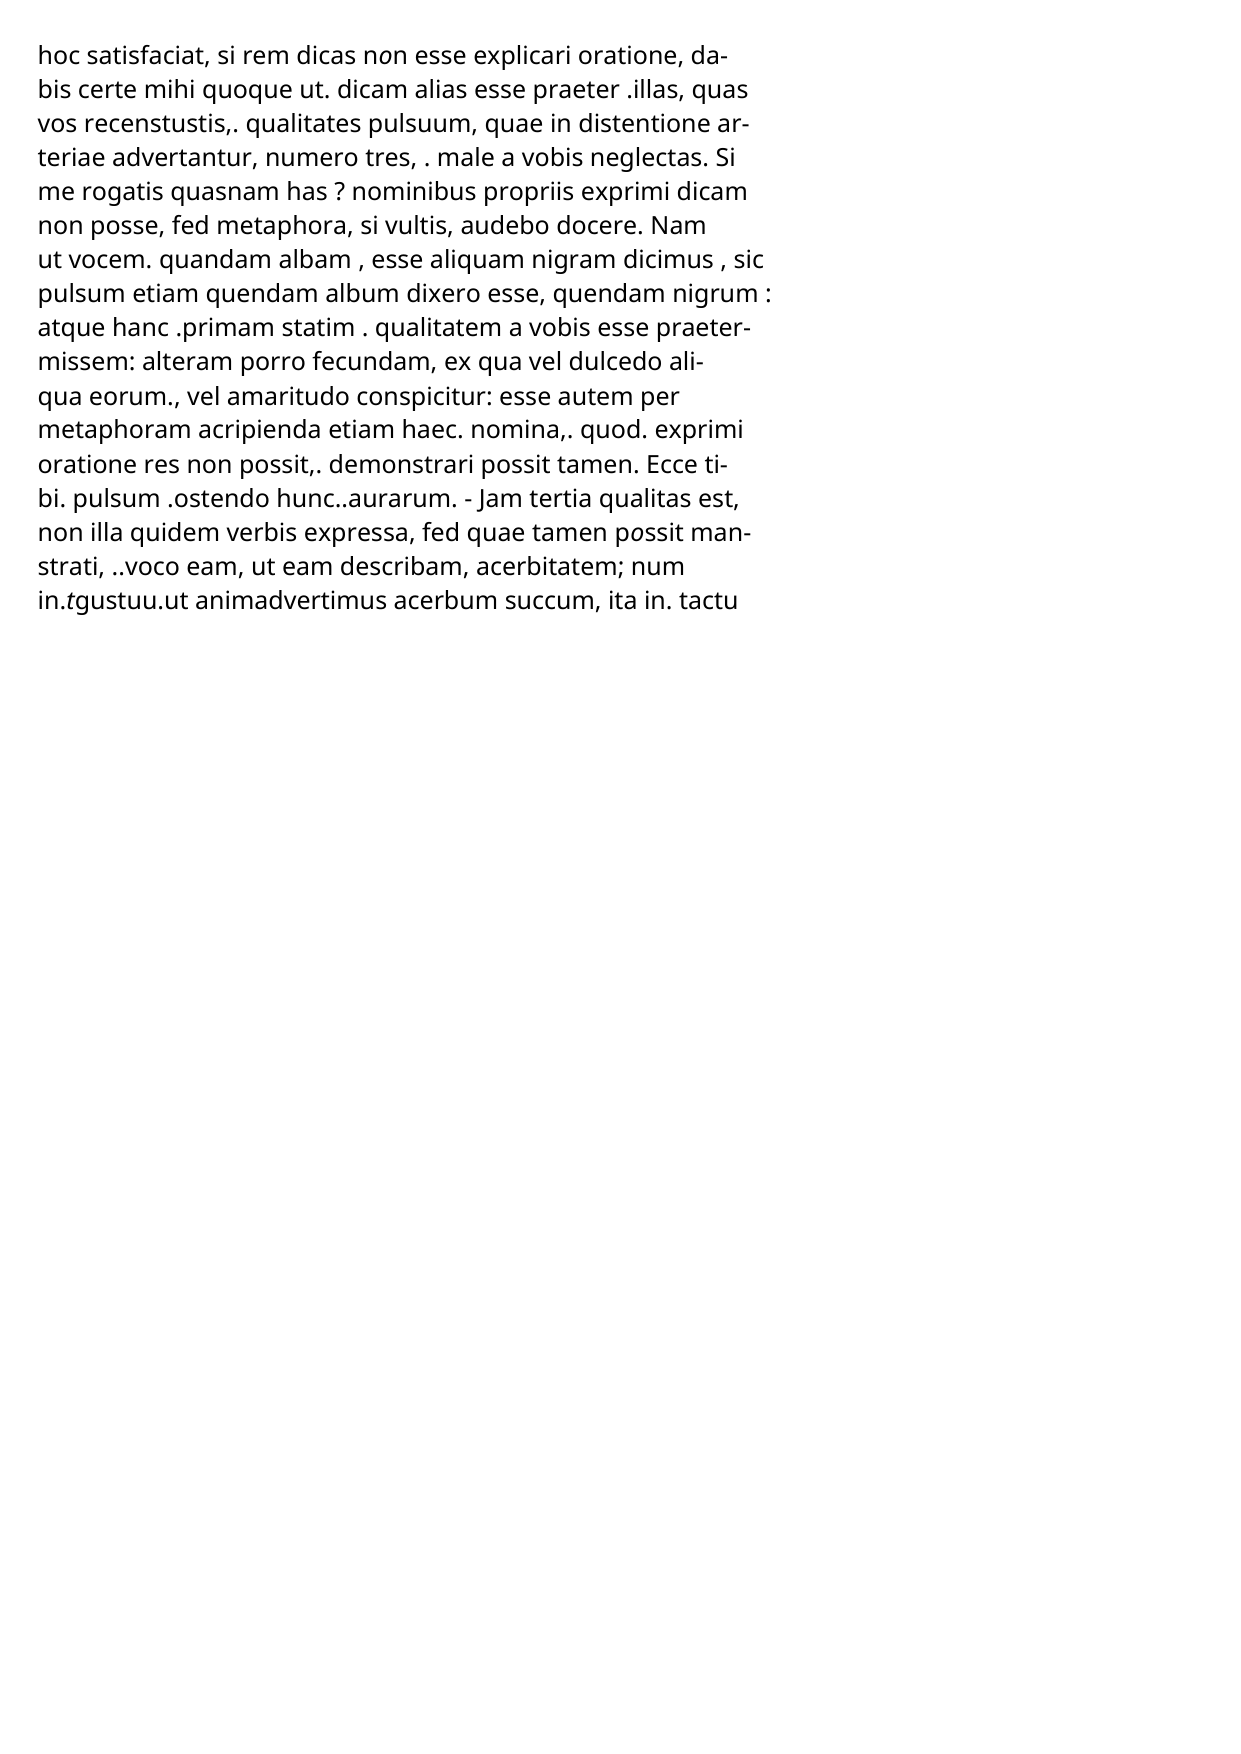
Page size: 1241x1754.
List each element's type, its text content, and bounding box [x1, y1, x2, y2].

text hoc satisfaciat, si rem dicas non esse explicari oratione, da- bis certe mihi quoque ut. dicam alias esse praeter .illas, quas vos recenstustis,. qualitates pulsuum, quae in distentione ar- teriae advertantur, numero tres, . male a vobis neglectas. Si me rogatis quasnam has ? nominibus propriis exprimi dicam non posse, fed metaphora, si vultis, audebo docere. Nam ut vocem. quandam albam , esse aliquam nigram dicimus , sic pulsum etiam quendam album dixero esse, quendam nigrum : atque hanc .primam statim . qualitatem a vobis esse praeter- missem: alteram porro fecundam, ex qua vel dulcedo ali- qua eorum., vel amaritudo conspicitur: esse autem per metaphoram acripienda etiam haec. nomina,. quod. exprimi oratione res non possit,. demonstrari possit tamen. Ecce ti- bi. pulsum .ostendo hunc..aurarum. - Jam tertia qualitas est, non illa quidem verbis expressa, fed quae tamen possit man- strati, ..voco eam, ut eam describam, acerbitatem; num in.tgustuu.ut animadvertimus acerbum succum, ita in. tactu [37, 37, 1203, 617]
